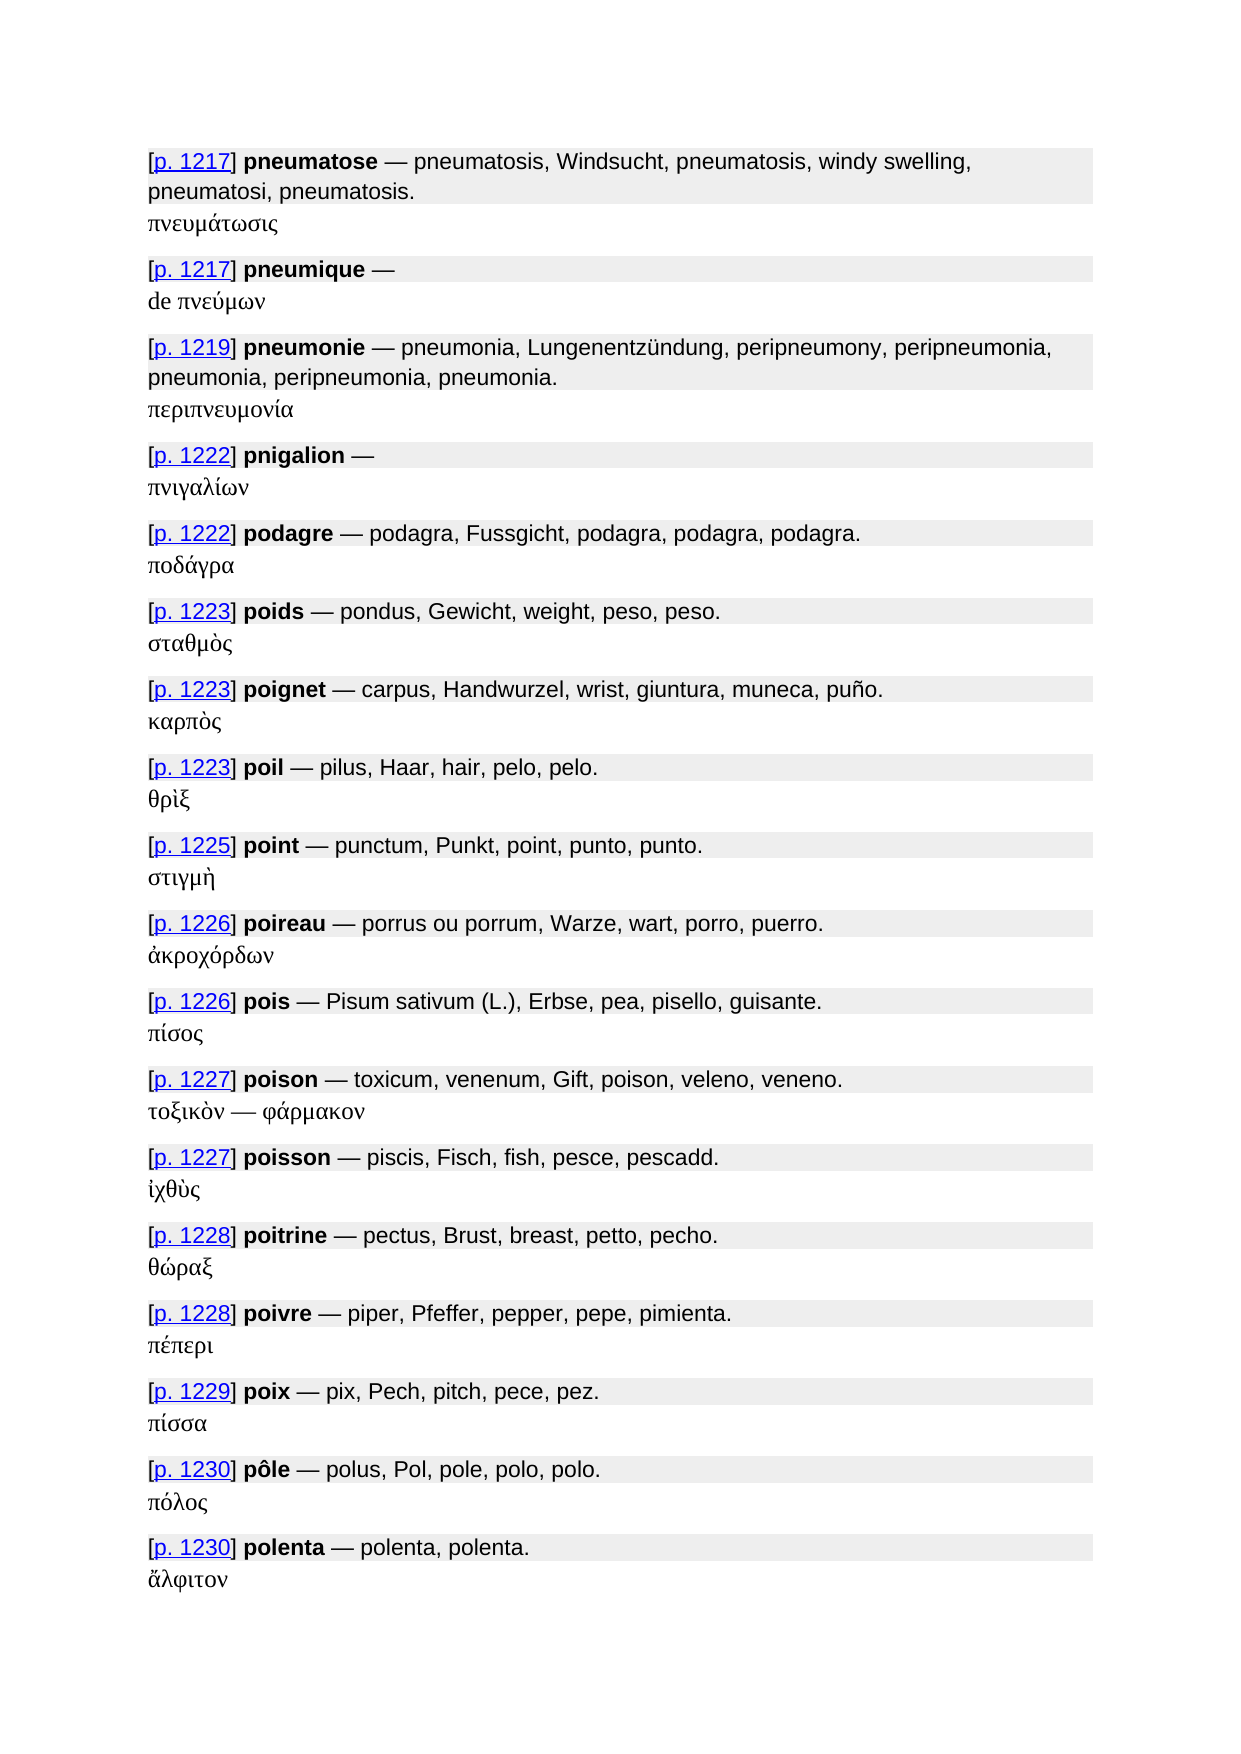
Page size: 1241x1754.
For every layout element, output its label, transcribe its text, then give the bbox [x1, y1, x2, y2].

text [p. 1227] poison — toxicum, venenum, Gift, poison, veleno, veneno. [148, 1066, 1093, 1093]
text θρὶξ [148, 784, 1093, 813]
text ἰχθὺς [148, 1174, 1093, 1203]
text [p. 1230] polenta — polenta, polenta. [148, 1534, 1093, 1561]
text [p. 1222] podagre — podagra, Fussgicht, podagra, podagra, podagra. [148, 520, 1093, 546]
text [p. 1225] point — punctum, Punkt, point, punto, punto. [148, 832, 1093, 858]
text ποδάγρα [148, 550, 1093, 579]
text πίσσα [148, 1408, 1093, 1437]
text ἄλφιτον [148, 1564, 1093, 1593]
text καρπὸς [148, 706, 1093, 735]
text πίσος [148, 1018, 1093, 1047]
text [p. 1228] poitrine — pectus, Brust, breast, petto, pecho. [148, 1222, 1093, 1249]
text πνευμάτωσις [148, 208, 1093, 237]
text [p. 1219] pneumonie — pneumonia, Lungenentzündung, peripneumony, peripneumonia, pneumonia, peripneumonia, pneumonia. [148, 334, 1093, 390]
text περιπνευμονία [148, 394, 1093, 423]
text [p. 1226] poireau — porrus ou porrum, Warze, wart, porro, puerro. [148, 910, 1093, 937]
text ἀκροχόρδων [148, 940, 1093, 969]
text [p. 1222] pnigalion — [148, 442, 1093, 468]
text [p. 1229] poix — pix, Pech, pitch, pece, pez. [148, 1378, 1093, 1405]
text [p. 1223] poids — pondus, Gewicht, weight, peso, peso. [148, 598, 1093, 624]
text [p. 1217] pneumatose — pneumatosis, Windsucht, pneumatosis, windy swelling, pneumatosi, pneumatosis. [148, 148, 1093, 204]
text [p. 1230] pôle — polus, Pol, pole, polo, polo. [148, 1456, 1093, 1483]
text [p. 1226] pois — Pisum sativum (L.), Erbse, pea, pisello, guisante. [148, 988, 1093, 1014]
text [p. 1223] poil — pilus, Haar, hair, pelo, pelo. [148, 754, 1093, 781]
text de πνεύμων [148, 286, 1093, 315]
text τοξικὸν — φάρμακον [148, 1096, 1093, 1125]
text πέπερι [148, 1331, 1093, 1359]
text στιγμὴ [148, 862, 1093, 891]
text σταθμὸς [148, 628, 1093, 657]
text [p. 1217] pneumique — [148, 256, 1093, 282]
text πνιγαλίων [148, 472, 1093, 501]
text πόλος [148, 1487, 1093, 1515]
text [p. 1227] poisson — piscis, Fisch, fish, pesce, pescadd. [148, 1144, 1093, 1171]
text [p. 1228] poivre — piper, Pfeffer, pepper, pepe, pimienta. [148, 1300, 1093, 1327]
text [p. 1223] poignet — carpus, Handwurzel, wrist, giuntura, muneca, puño. [148, 676, 1093, 702]
text θώραξ [148, 1252, 1093, 1281]
